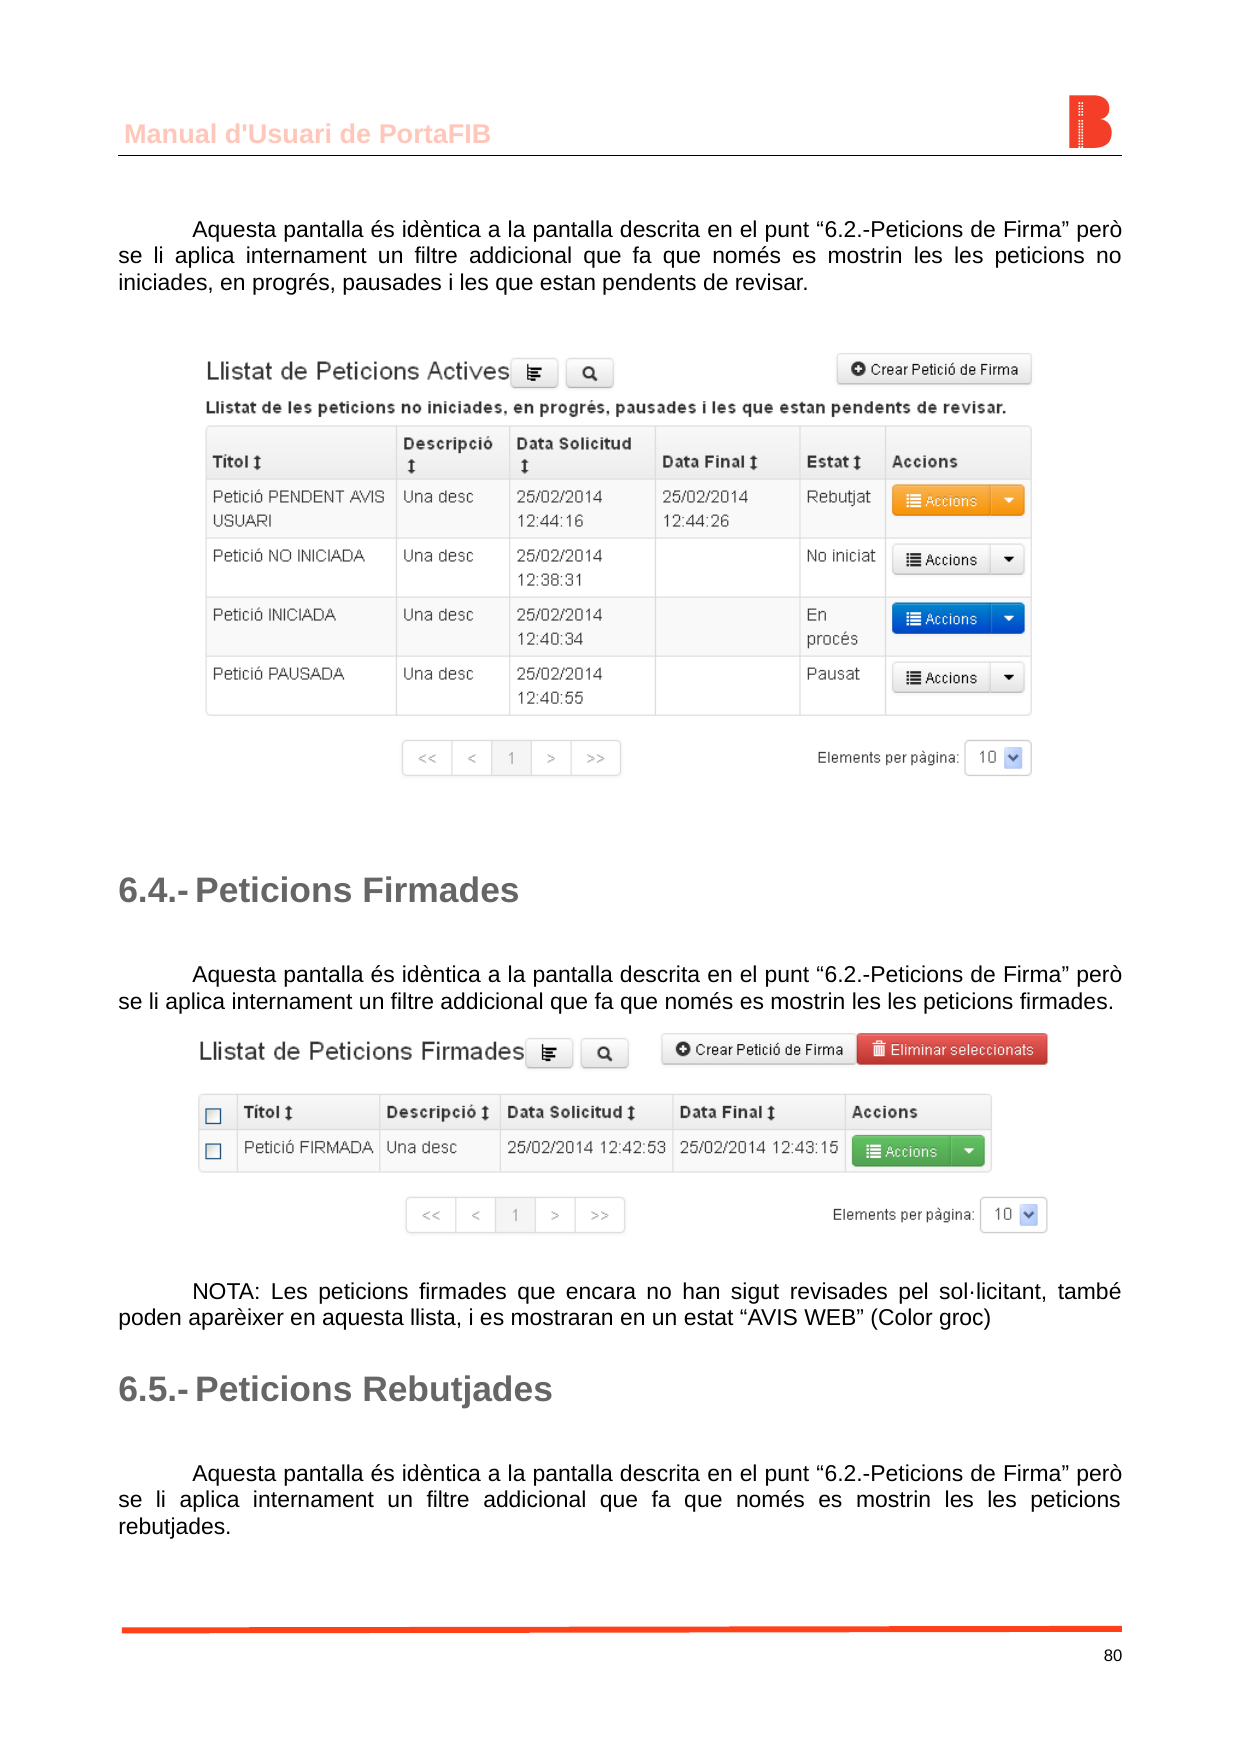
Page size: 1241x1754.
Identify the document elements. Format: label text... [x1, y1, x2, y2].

text Aquesta pantalla és idèntica a la pantalla descrita en el punt “6.2.-Peticions de Firma” però se li aplica internament un filtre addicional que fa que només es mostrin les les peticions no iniciades, en progrés, pausades i les que estan pendents de revisar. [118, 216, 1122, 295]
subtitle Peticions Rebutjades [118, 1368, 1122, 1408]
text Aquesta pantalla és idèntica a la pantalla descrita en el punt “6.2.-Peticions de Firma” però se li aplica internament un filtre addicional que fa que només es mostrin les les peticions firmades. [118, 961, 1122, 1014]
picture [196, 346, 1044, 793]
text Aquesta pantalla és idèntica a la pantalla descrita en el punt “6.2.-Peticions de Firma” però se li aplica internament un filtre addicional que fa que només es mostrin les les peticions rebutjades. [118, 1460, 1122, 1539]
picture [1063, 94, 1117, 150]
subtitle Peticions Firmades [118, 869, 1122, 910]
picture [185, 1026, 1055, 1266]
text NOTA: Les peticions firmades que encara no han sigut revisades pel sol·licitant, també poden aparèixer en aquesta llista, i es mostraran en un estat “AVIS WEB” (Color groc) [118, 1278, 1122, 1330]
